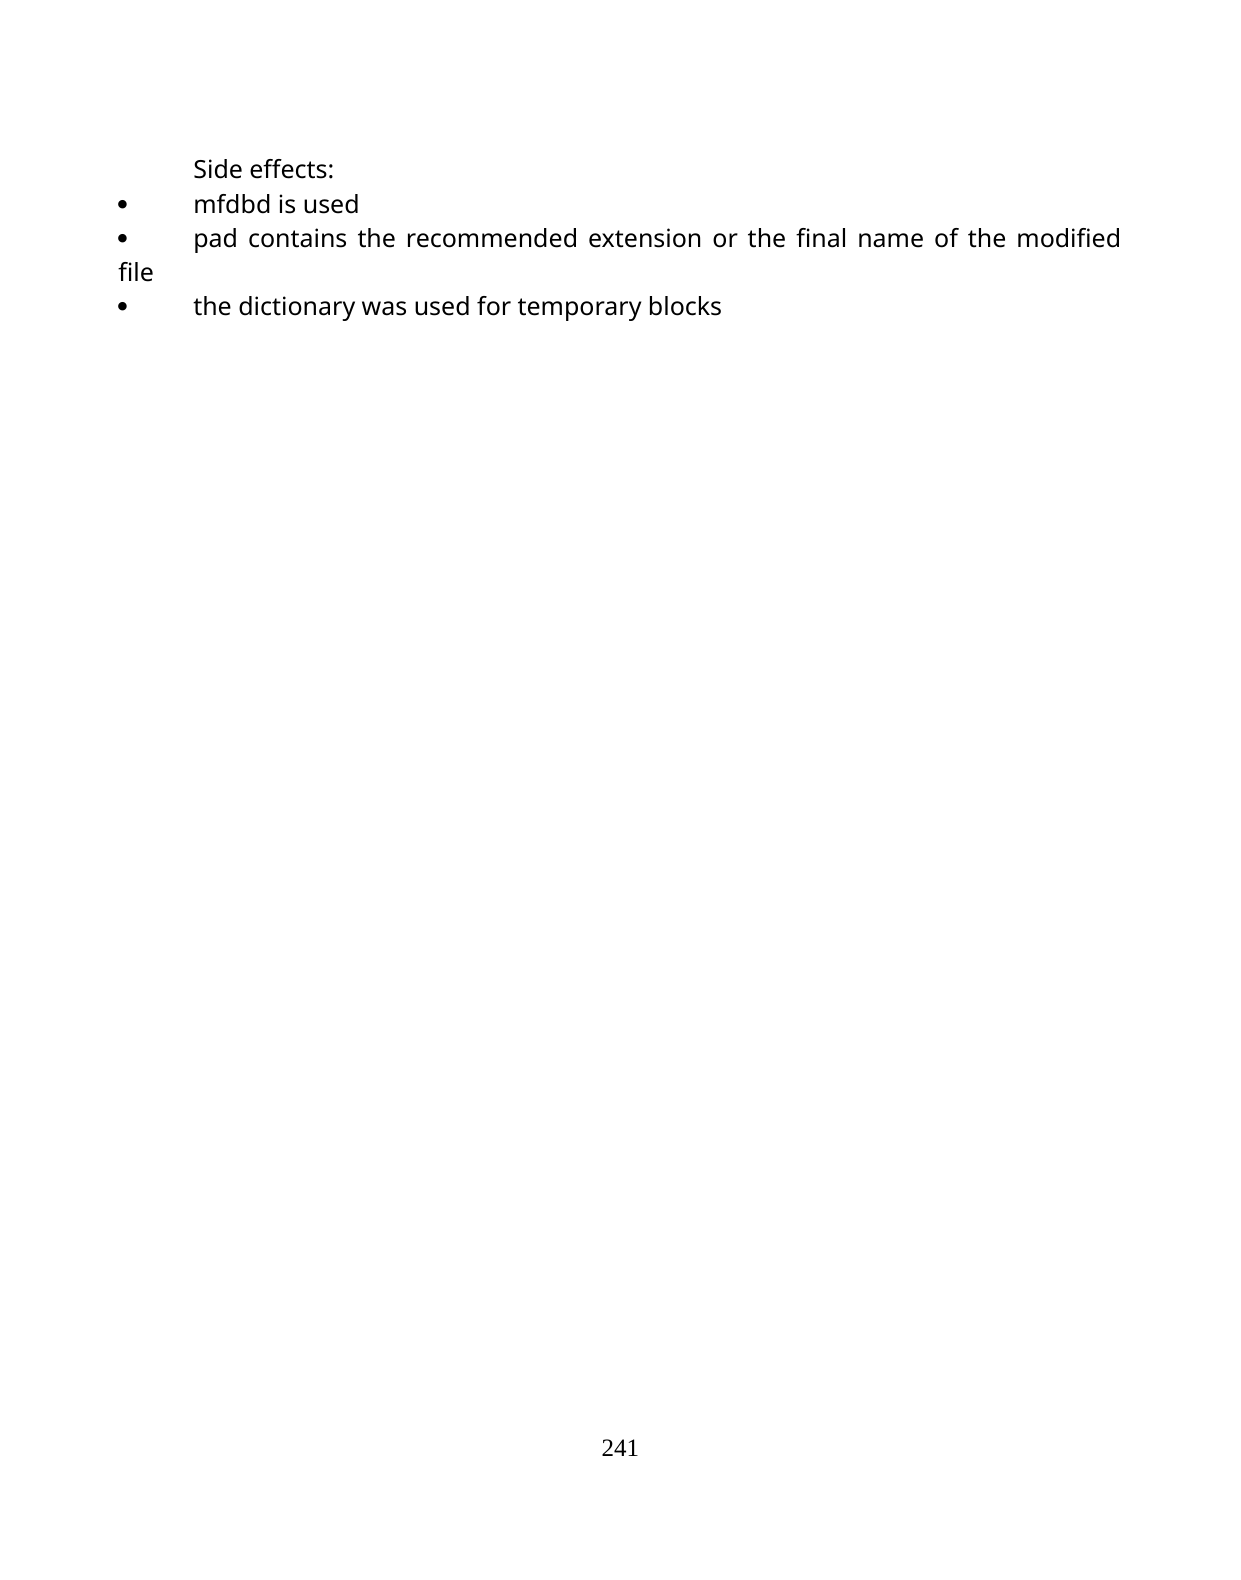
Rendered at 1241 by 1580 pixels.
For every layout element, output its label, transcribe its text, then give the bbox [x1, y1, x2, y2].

text Side effects: [118, 152, 1123, 186]
list mfdbd is used [118, 186, 1123, 220]
list pad contains the recommended extension or the final name of the modified file [118, 220, 1123, 288]
list the dictionary was used for temporary blocks [118, 288, 1123, 322]
